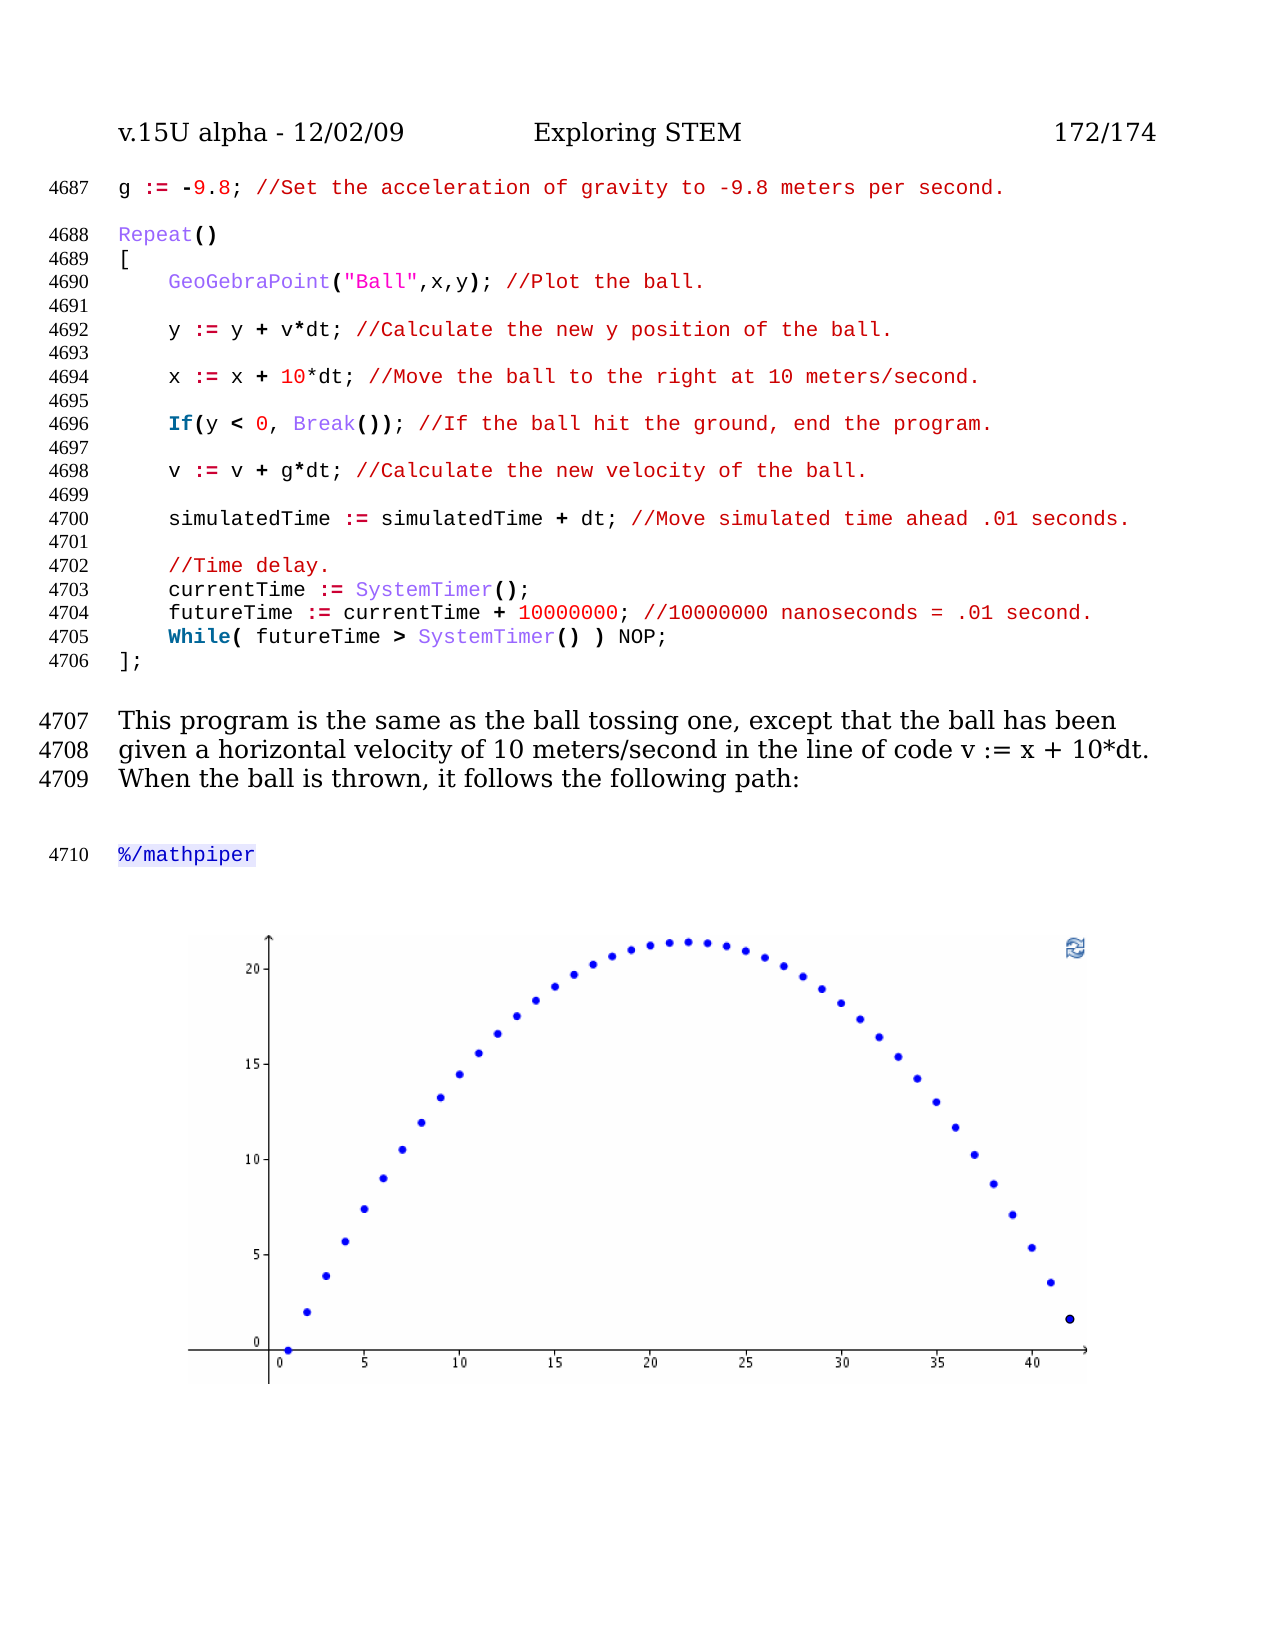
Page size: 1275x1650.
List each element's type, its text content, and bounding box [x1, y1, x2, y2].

text simulatedTime := simulatedTime + dt; //Move simulated time ahead .01 seconds. [118, 508, 1157, 531]
text If(y < 0, Break()); //If the ball hit the ground, end the program. [118, 413, 1157, 437]
text g := -9.8; //Set the acceleration of gravity to -9.8 meters per second. [118, 177, 1157, 200]
text GeoGebraPoint("Ball",x,y); //Plot the ball. [118, 271, 1157, 295]
text x := x + 10*dt; //Move the ball to the right at 10 meters/second. [118, 366, 1157, 389]
text y := y + v*dt; //Calculate the new y position of the ball. [118, 319, 1157, 342]
text While( futureTime > SystemTimer() ) NOP; [118, 626, 1157, 650]
text %/mathpiper [118, 844, 1157, 867]
text This program is the same as the ball tossing one, except that the ball has been given a horizontal velocity of 10 meters/second in the line of code v := x + 10*dt. When the ball is thrown, it follows the following path: [118, 706, 1157, 793]
text Repeat() [118, 224, 1157, 248]
text currentTime := SystemTimer(); [118, 579, 1157, 602]
text v := v + g*dt; //Calculate the new velocity of the ball. [118, 461, 1157, 484]
text [ [118, 248, 1157, 271]
picture [187, 935, 1088, 1384]
text futureTime := currentTime + 10000000; //10000000 nanoseconds = .01 second. [118, 602, 1157, 626]
text ]; [118, 650, 1157, 673]
text //Time delay. [118, 555, 1157, 579]
